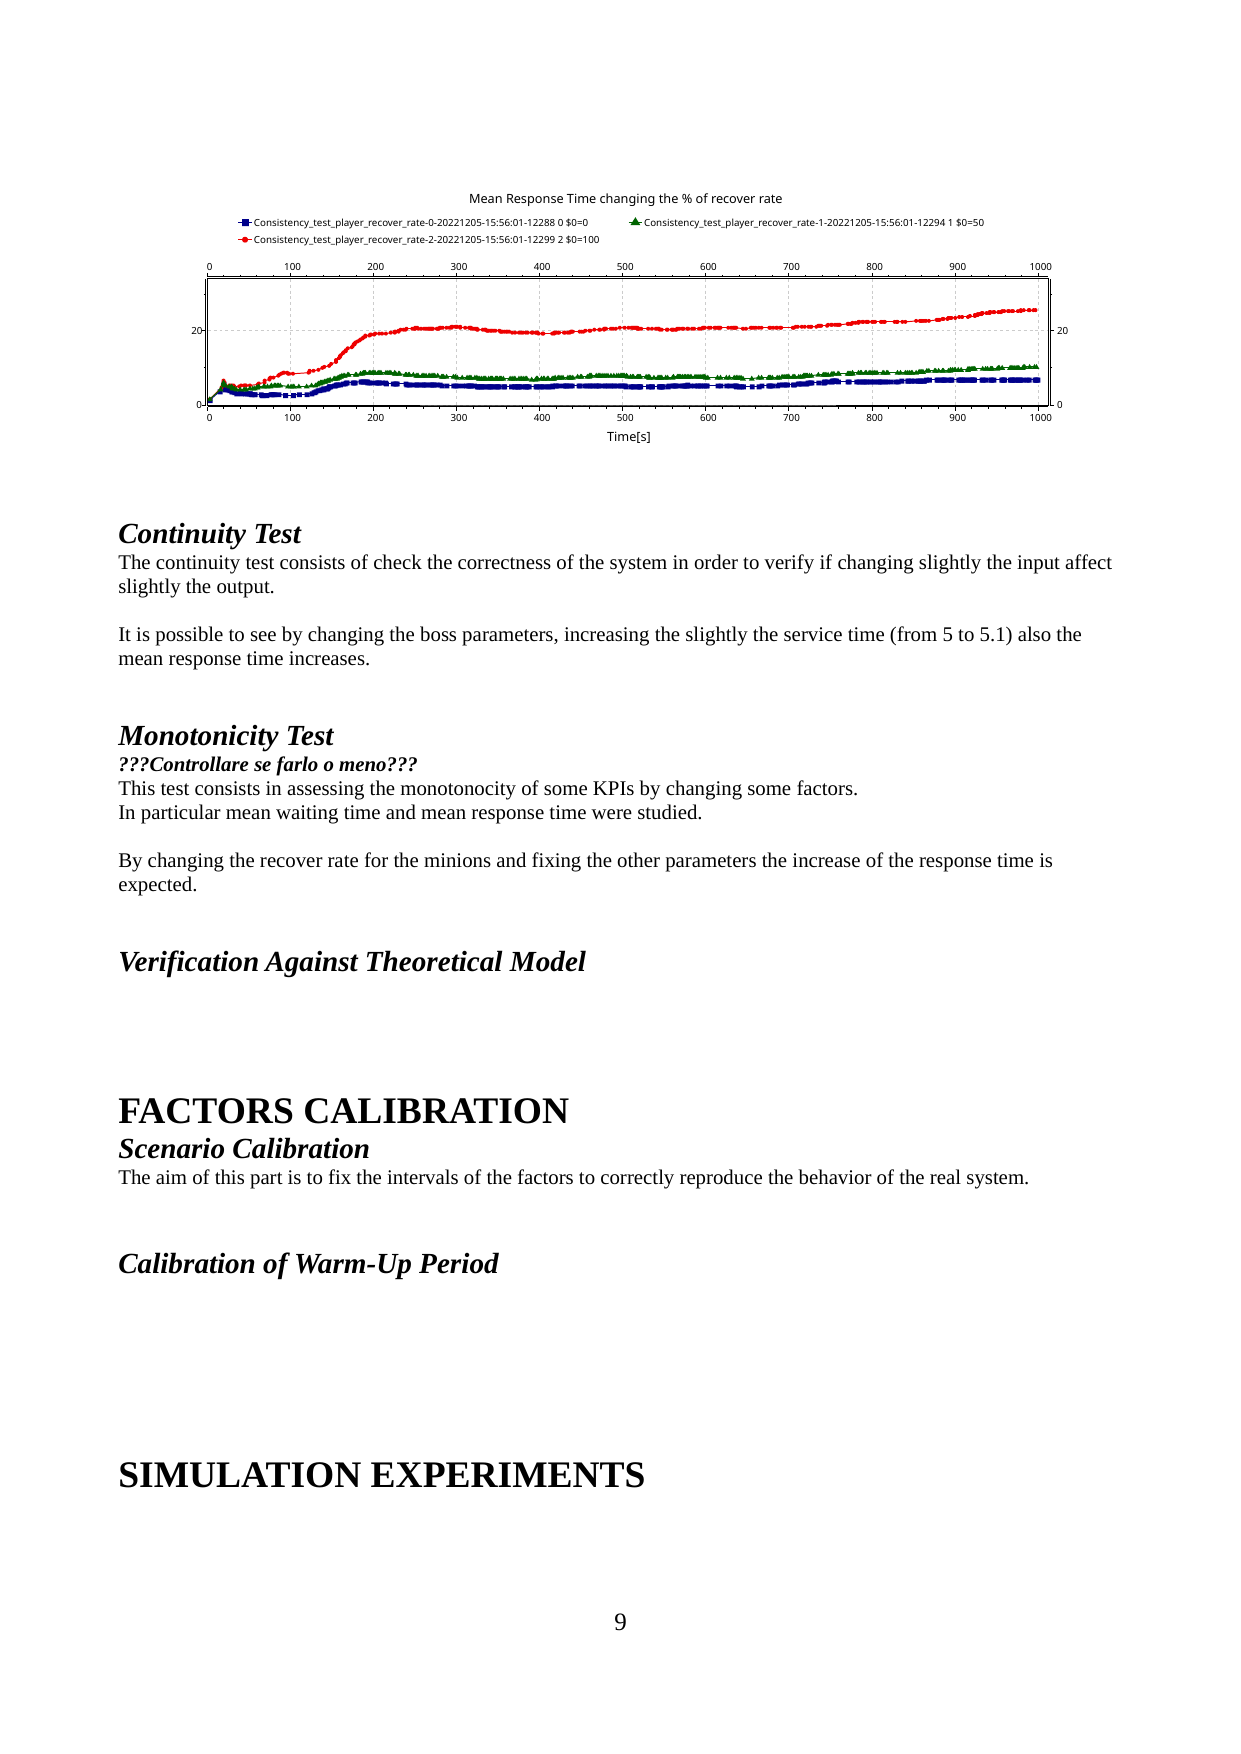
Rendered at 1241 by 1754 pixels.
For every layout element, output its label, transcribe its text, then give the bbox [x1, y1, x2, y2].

text ???Controllare se farlo o meno??? [118, 752, 1122, 776]
text Scenario Calibration [118, 1131, 1122, 1165]
text By changing the recover rate for the minions and fixing the other parameters the increase of the response time is expected. [118, 848, 1122, 896]
text FACTORS CALIBRATION [118, 1088, 1122, 1131]
text It is possible to see by changing the boss parameters, increasing the slightly the service time (from 5 to 5.1) also the mean response time increases. [118, 622, 1122, 670]
text This test consists in assessing the monotonocity of some KPIs by changing some factors. [118, 776, 1122, 800]
text SIMULATION EXPERIMENTS [118, 1452, 1122, 1496]
text Monotonicity Test [118, 718, 1122, 752]
text The aim of this part is to fix the intervals of the factors to correctly reproduce the behavior of the real system. [118, 1165, 1122, 1189]
text Continuity Test [118, 516, 1122, 550]
text Calibration of Warm-Up Period [118, 1246, 1122, 1280]
text In particular mean waiting time and mean response time were studied. [118, 800, 1122, 824]
text Verification Against Theoretical Model [118, 944, 1122, 978]
text The continuity test consists of check the correctness of the system in order to verify if changing slightly the input affect slightly the output. [118, 550, 1122, 598]
